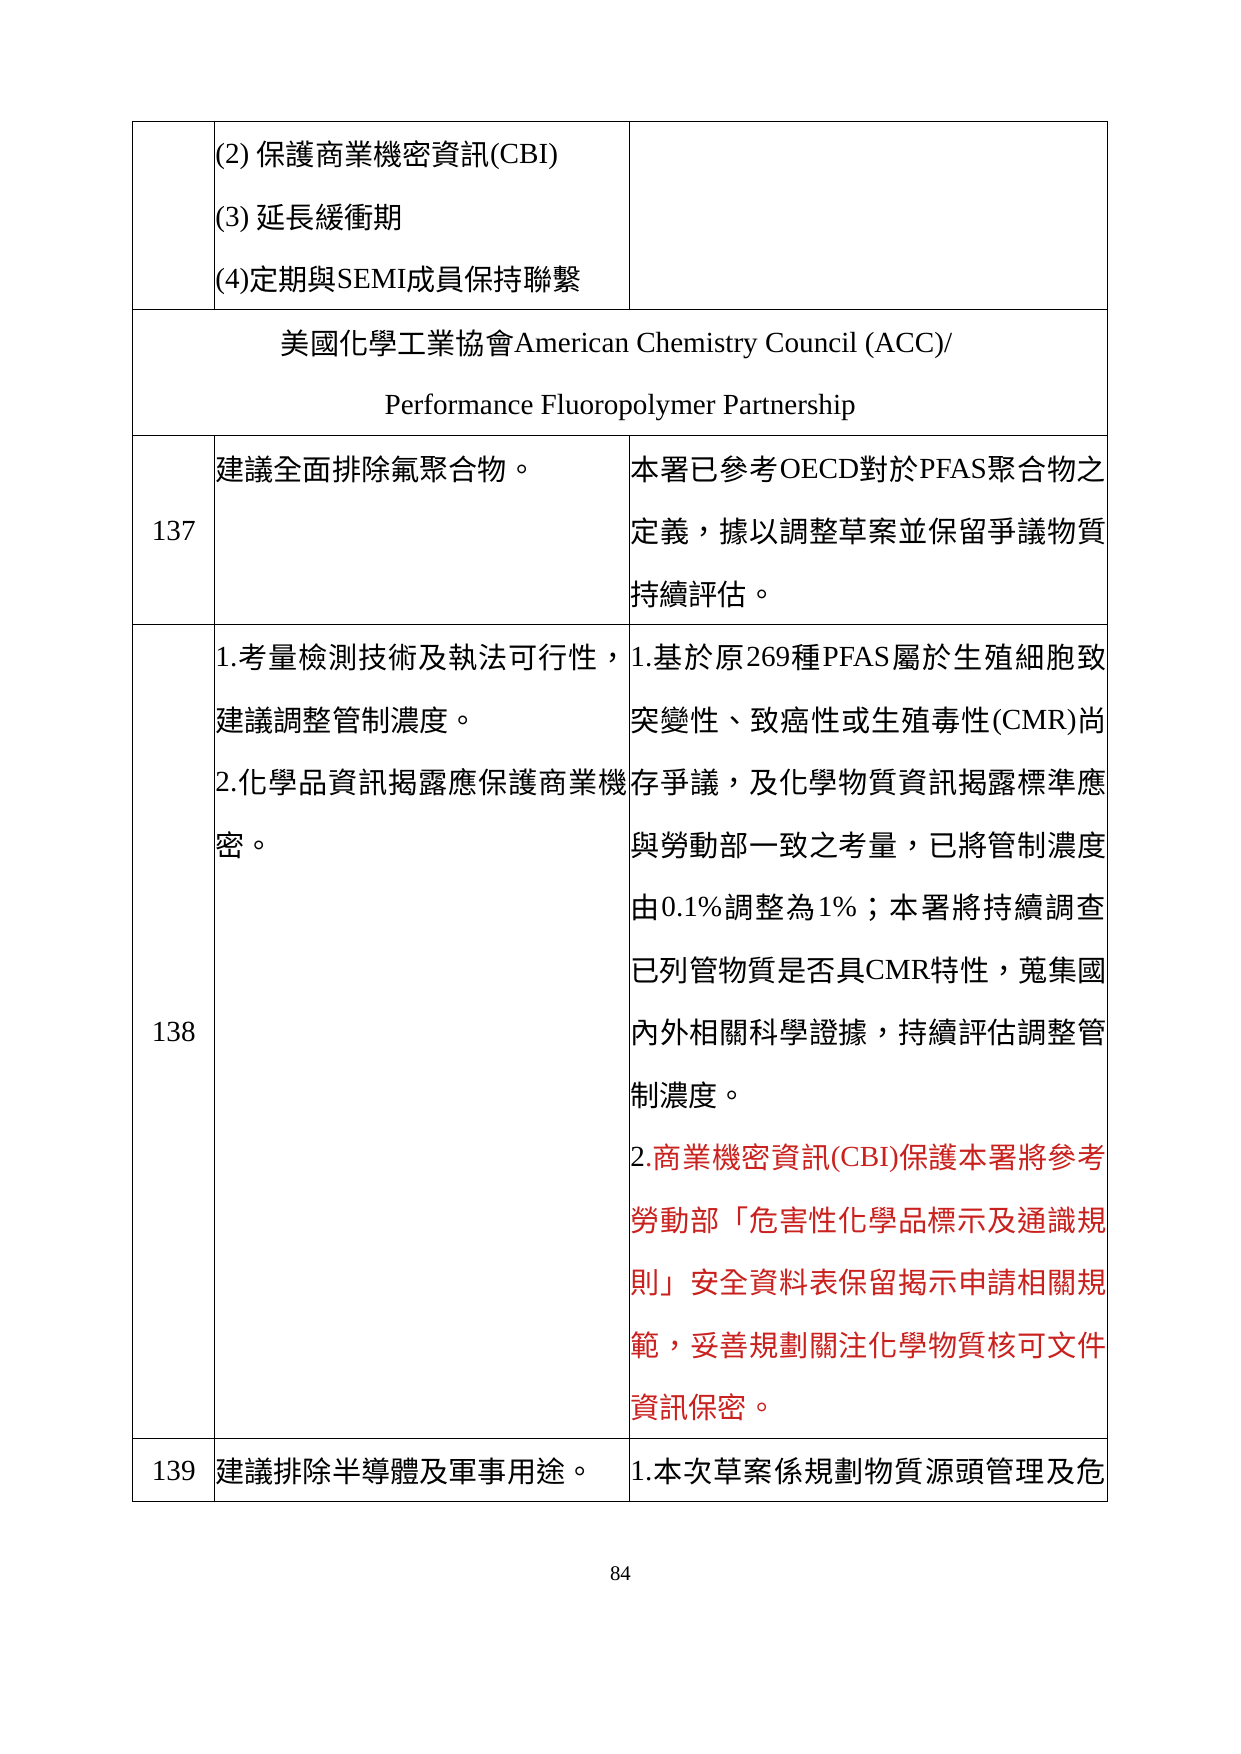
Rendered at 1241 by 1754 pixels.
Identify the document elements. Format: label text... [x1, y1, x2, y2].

table_cell 138 [133, 625, 214, 1437]
table_cell 本署已參考OECD對於PFAS聚合物之定義，據以調整草案並保留爭議物質持續評估。 [630, 436, 1107, 624]
table_cell 建議排除半導體及軍事用途。 [215, 1439, 629, 1501]
table_cell (2) 保護商業機密資訊(CBI) (3) 延長緩衝期 (4)定期與SEMI成員保持聯繫 [215, 122, 629, 309]
table_cell 137 [133, 436, 214, 624]
table_cell 139 [133, 1439, 214, 1501]
table_cell 1.考量檢測技術及執法可行性，建議調整管制濃度。 2.化學品資訊揭露應保護商業機密。 [215, 625, 629, 1437]
table_cell 1.基於原269種PFAS屬於生殖細胞致突變性、致癌性或生殖毒性(CMR)尚存爭議，及化學物質資訊揭露標準應與勞動部一致之考量，已將管制濃度由0.1%調整為1%；本署將持續調查已列管物質是否具CMR特性，蒐集國內外相關科學證據，持續評估調整管制濃度。 2.商業機密資訊(CBI)保護本署將參考勞動部「危害性化學品標示及通識規則」安全資料表保留揭示申請相關規範，妥善規劃關注化學物質核可文件資訊保密。 [630, 625, 1107, 1437]
table_cell 美國化學工業協會American Chemistry Council (ACC)/ Performance Fluoropolymer Partnership [133, 310, 1107, 435]
table_cell [630, 122, 1107, 309]
table_cell 建議全面排除氟聚合物。 [215, 436, 629, 624]
table_cell 1.本次草案係規劃物質源頭管理及危 [630, 1439, 1107, 1501]
table_cell [133, 122, 214, 309]
